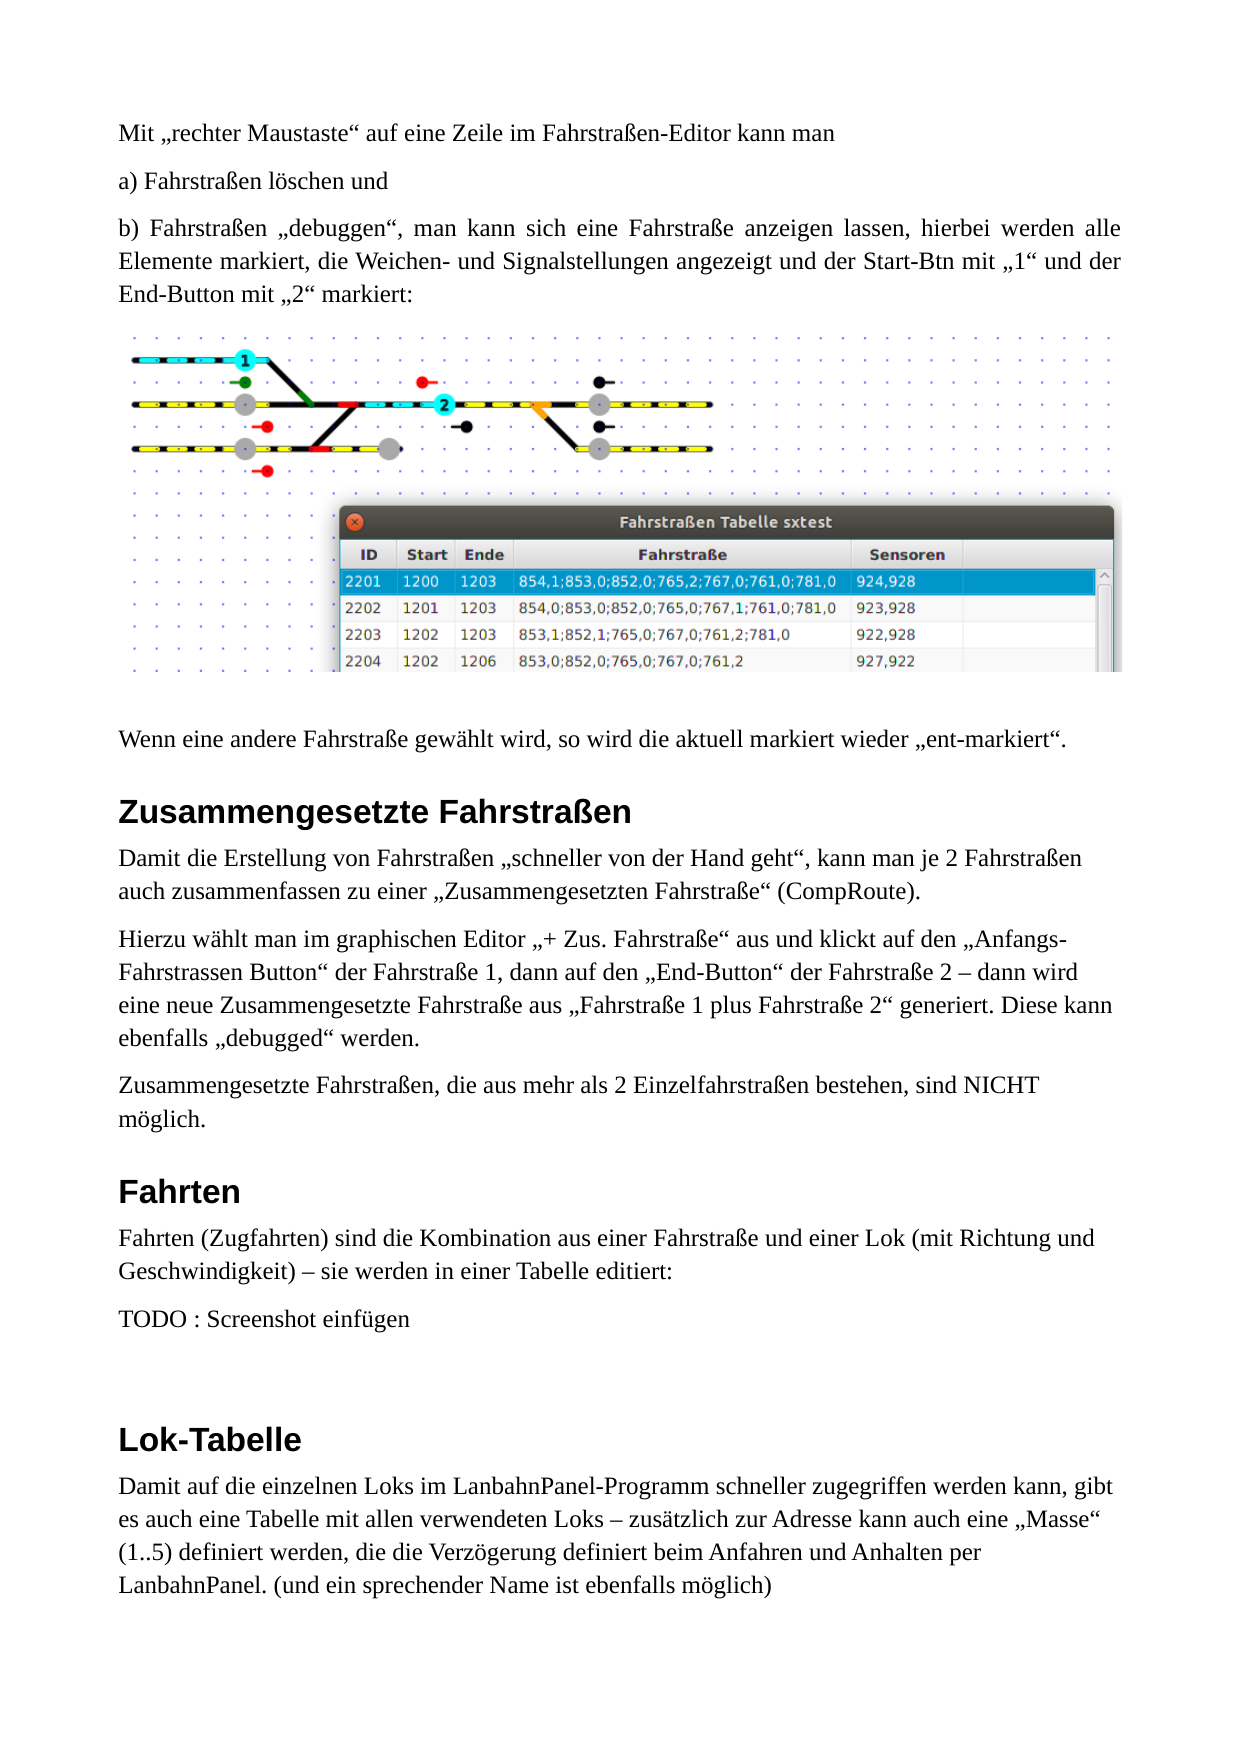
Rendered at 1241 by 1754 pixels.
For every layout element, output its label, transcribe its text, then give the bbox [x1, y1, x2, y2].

subtitle Fahrten [118, 1172, 1122, 1211]
subtitle Zusammengesetzte Fahrstraßen [118, 792, 1122, 831]
text Fahrten (Zugfahrten) sind die Kombination aus einer Fahrstraße und einer Lok (mit Richtung und Geschwindigkeit) – sie werden in einer Tabelle editiert: [118, 1223, 1122, 1285]
text Damit die Erstellung von Fahrstraßen „schneller von der Hand geht“, kann man je 2 Fahrstraßen auch zusammenfassen zu einer „Zusammengesetzten Fahrstraße“ (CompRoute). [118, 843, 1122, 905]
text b) Fahrstraßen „debuggen“, man kann sich eine Fahrstraße anzeigen lassen, hierbei werden alle Elemente markiert, die Weichen- und Signalstellungen angezeigt und der Start-Btn mit „1“ und der End-Button mit „2“ markiert: [118, 213, 1122, 308]
text Wenn eine andere Fahrstraße gewählt wird, so wird die aktuell markiert wieder „ent-markiert“. [118, 724, 1122, 752]
text Damit auf die einzelnen Loks im LanbahnPanel-Programm schneller zugegriffen werden kann, gibt es auch eine Tabelle mit allen verwendeten Loks – zusätzlich zur Adresse kann auch eine „Masse“ (1..5) definiert werden, die die Verzögerung definiert beim Anfahren und Anhalten per LanbahnPanel. (und ein sprechender Name ist ebenfalls möglich) [118, 1471, 1122, 1599]
picture [118, 327, 1123, 672]
subtitle Lok-Tabelle [118, 1420, 1122, 1458]
text Zusammengesetzte Fahrstraßen, die aus mehr als 2 Einzelfahrstraßen bestehen, sind NICHT möglich. [118, 1071, 1122, 1132]
text Hierzu wählt man im graphischen Editor „+ Zus. Fahrstraße“ aus und klickt auf den „Anfangs-Fahrstrassen Button“ der Fahrstraße 1, dann auf den „End-Button“ der Fahrstraße 2 – dann wird eine neue Zusammengesetzte Fahrstraße aus „Fahrstraße 1 plus Fahrstraße 2“ generiert. Diese kann ebenfalls „debugged“ werden. [118, 924, 1122, 1052]
text Mit „rechter Maustaste“ auf eine Zeile im Fahrstraßen-Editor kann man [118, 118, 1122, 147]
text a) Fahrstraßen löschen und [118, 166, 1122, 194]
text TODO : Screenshot einfügen [118, 1304, 1122, 1333]
